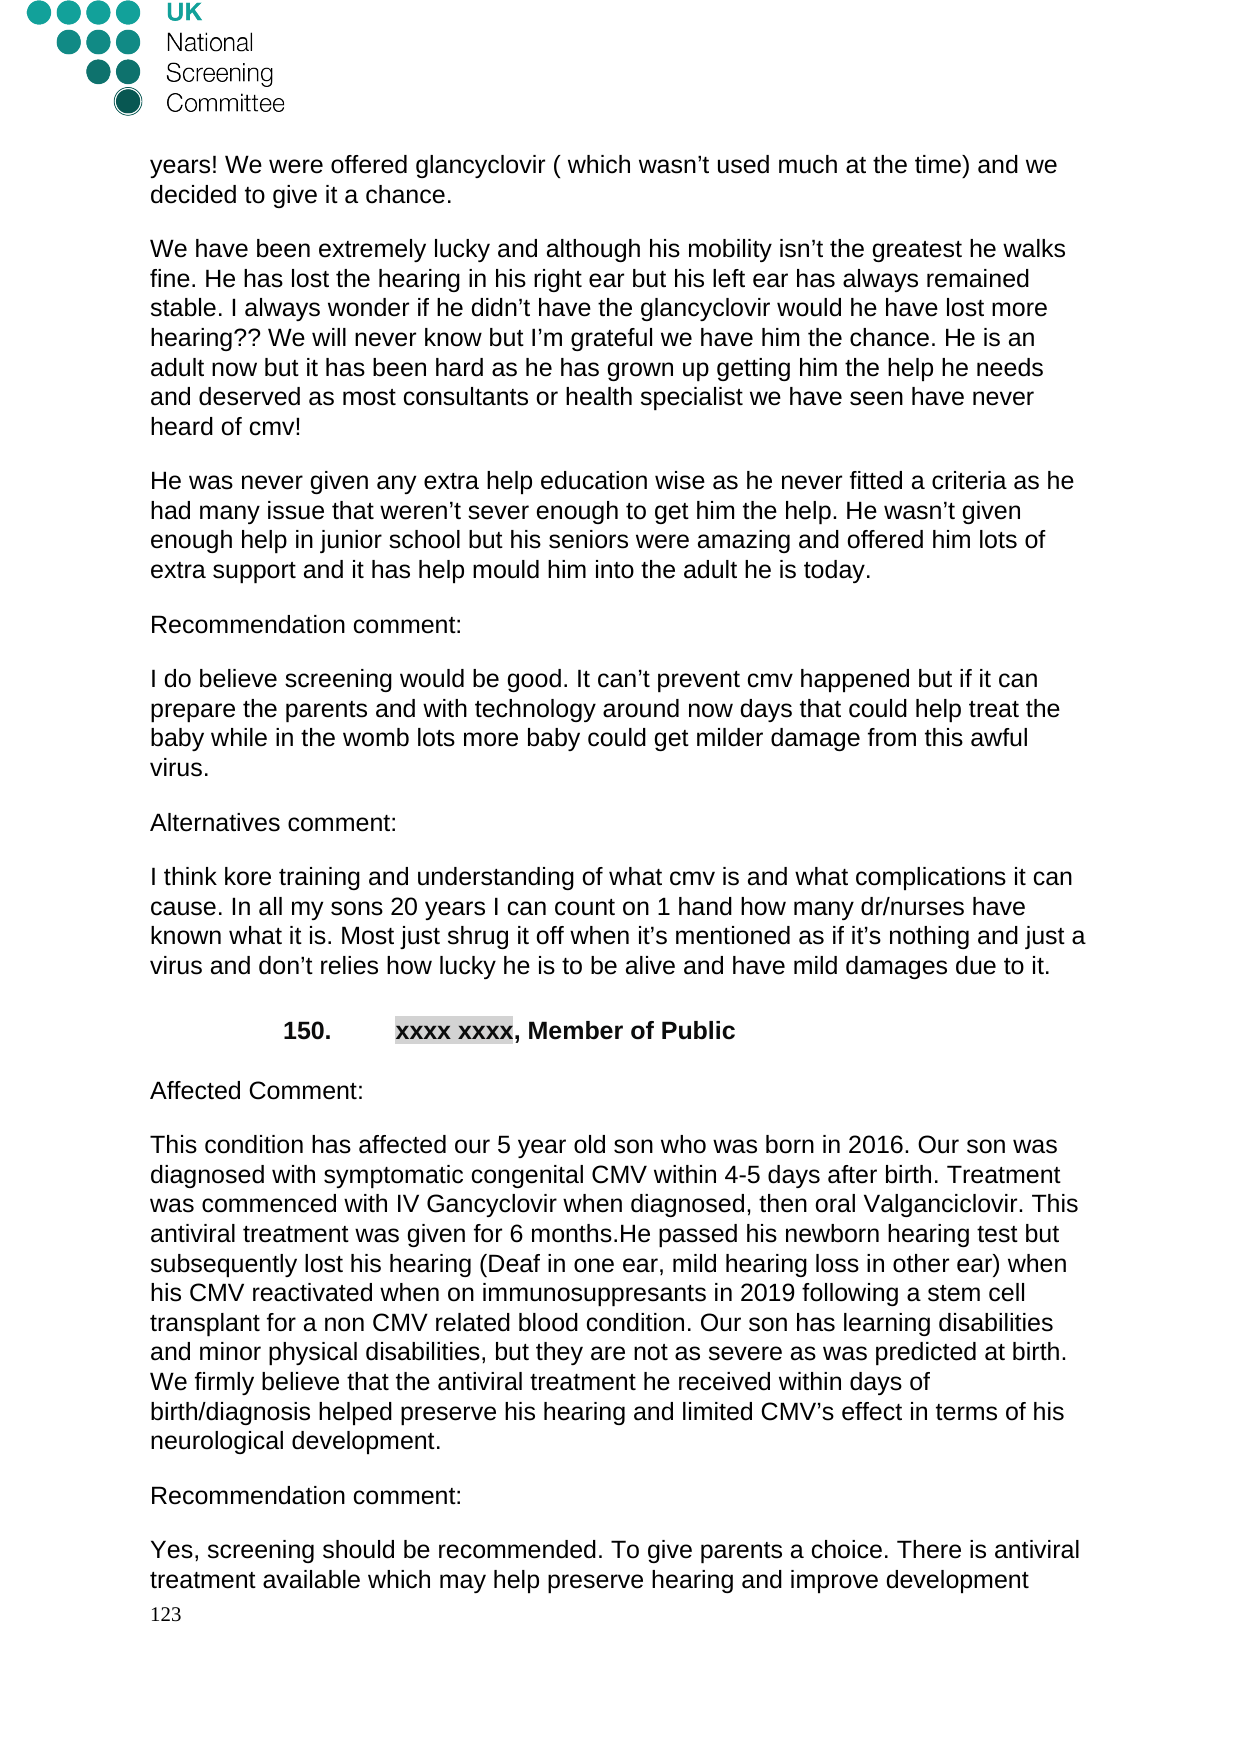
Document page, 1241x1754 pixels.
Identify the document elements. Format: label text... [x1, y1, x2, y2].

text Affected Comment: [150, 1076, 1090, 1104]
text This condition has affected our 5 year old son who was born in 2016. Our son was diagnosed with symptomatic congenital CMV within 4-5 days after birth. Treatment was commenced with IV Gancyclovir when diagnosed, then oral Valganciclovir. This antiviral treatment was given for 6 months.He passed his newborn hearing test but subsequently lost his hearing (Deaf in one ear, mild hearing loss in other ear) when his CMV reactivated when on immunosuppresants in 2019 following a stem cell transplant for a non CMV related blood condition. Our son has learning disabilities and minor physical disabilities, but they are not as severe as was predicted at birth. We firmly believe that the antiviral treatment he received within days of birth/diagnosis helped preserve his hearing and limited CMV’s effect in terms of his neurological development. [150, 1130, 1090, 1455]
text Yes, screening should be recommended. To give parents a choice. There is antiviral treatment available which may help preserve hearing and improve development [150, 1535, 1090, 1594]
text Alternatives comment: [150, 807, 1090, 836]
text Recommendation comment: [150, 1481, 1090, 1509]
text years! We were offered glancyclovir ( which wasn’t used much at the time) and we decided to give it a chance. [150, 150, 1090, 208]
text Recommendation comment: [150, 609, 1090, 638]
text I think kore training and understanding of what cmv is and what complications it can cause. In all my sons 20 years I can count on 1 hand how many dr/nurses have known what it is. Most just shrug it off when it’s mentioned as if it’s nothing and just a virus and don’t relies how lucky he is to be alive and have mild damages due to it. [150, 862, 1090, 979]
list xxxx xxxx, Member of Public [283, 1005, 1090, 1044]
text We have been extremely lucky and although his mobility isn’t the greatest he walks fine. He has lost the hearing in his right ear but his left ear has always remained stable. I always wonder if he didn’t have the glancyclovir would he have lost more hearing?? We will never know but I’m grateful we have him the chance. He is an adult now but it has been hard as he has grown up getting him the help he needs and deserved as most consultants or health specialist we have seen have never heard of cmv! [150, 234, 1090, 440]
text He was never given any extra help education wise as he never fitted a criteria as he had many issue that weren’t sever enough to get him the help. He wasn’t given enough help in junior school but his seniors were amazing and offered him lots of extra support and it has help mould him into the adult he is today. [150, 466, 1090, 584]
text I do believe screening would be good. It can’t prevent cmv happened but if it can prepare the parents and with technology around now days that could help treat the baby while in the womb lots more baby could get milder damage from this awful virus. [150, 664, 1090, 782]
